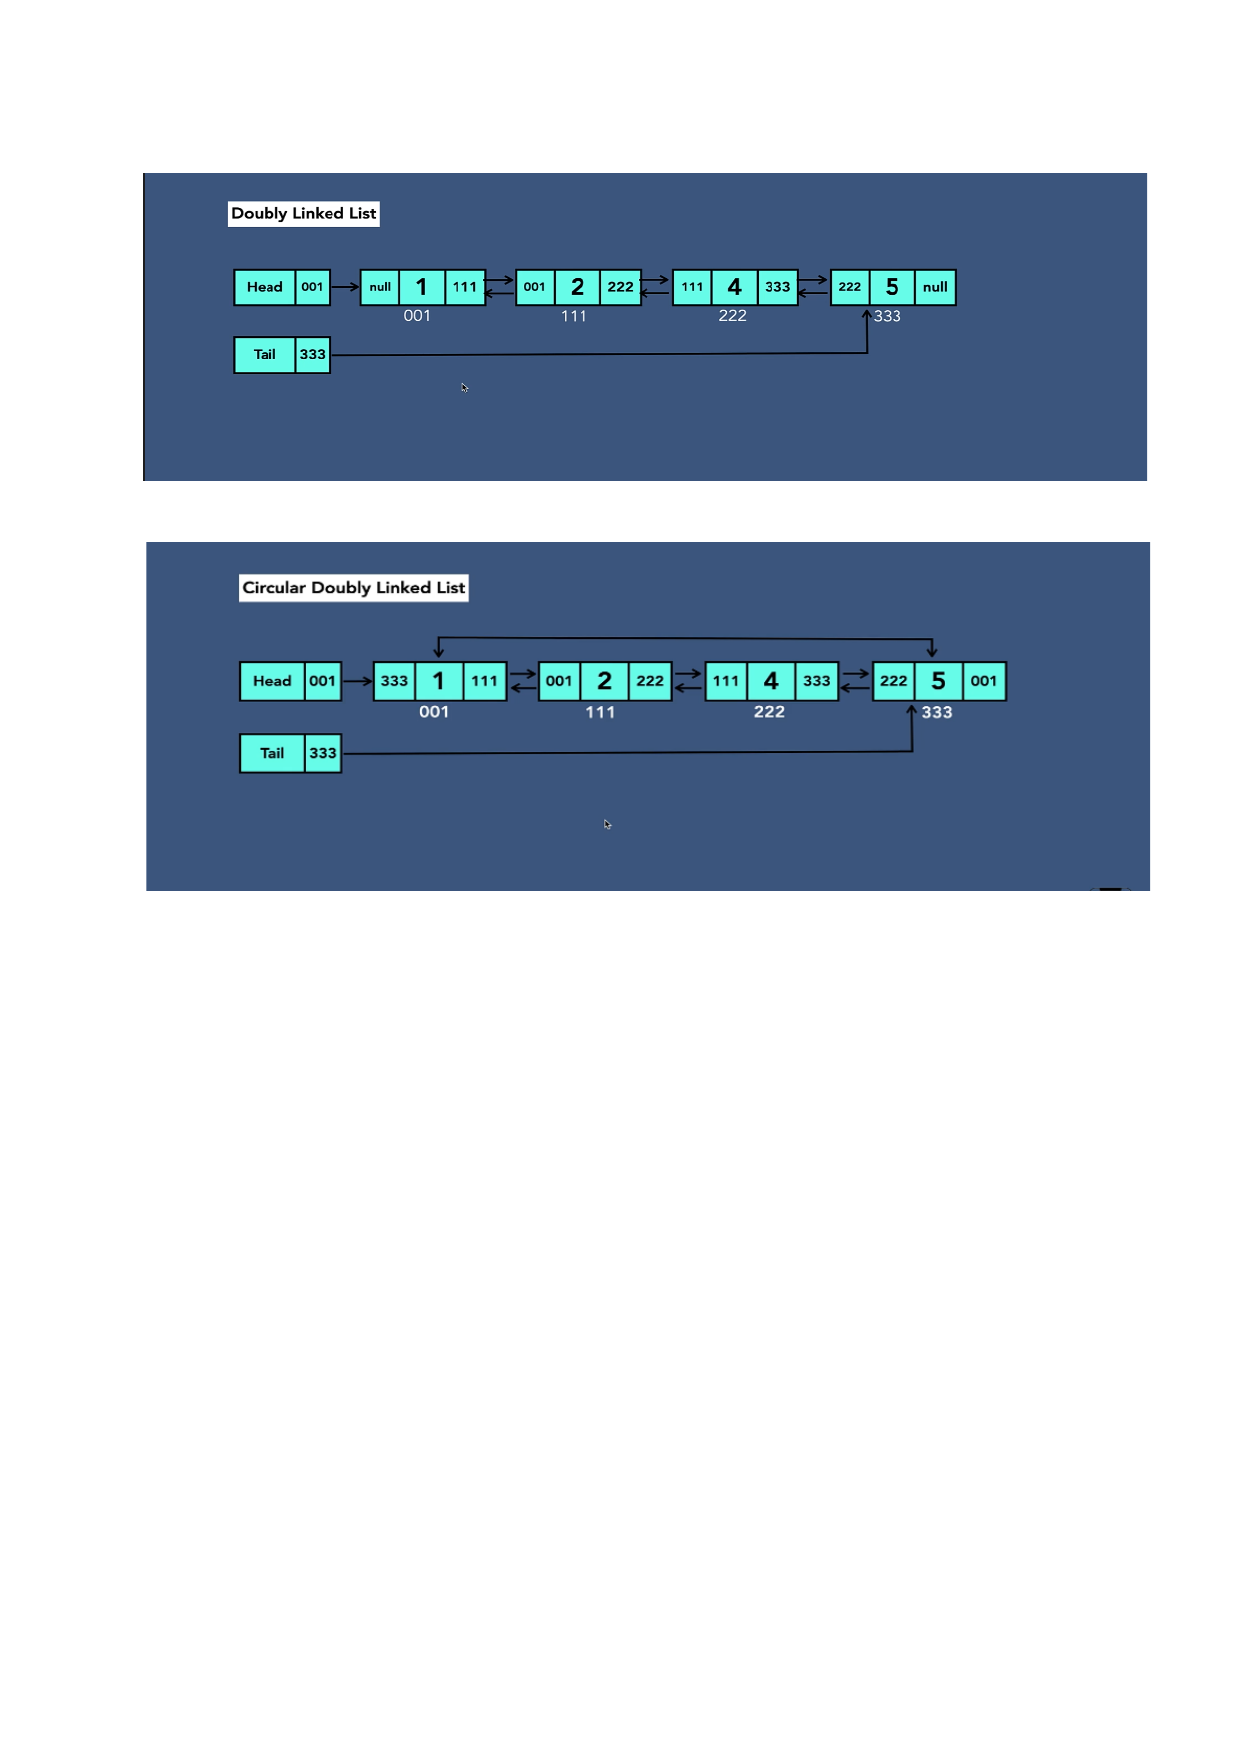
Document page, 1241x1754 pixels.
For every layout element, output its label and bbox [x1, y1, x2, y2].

picture [146, 542, 1151, 891]
picture [143, 173, 1148, 481]
